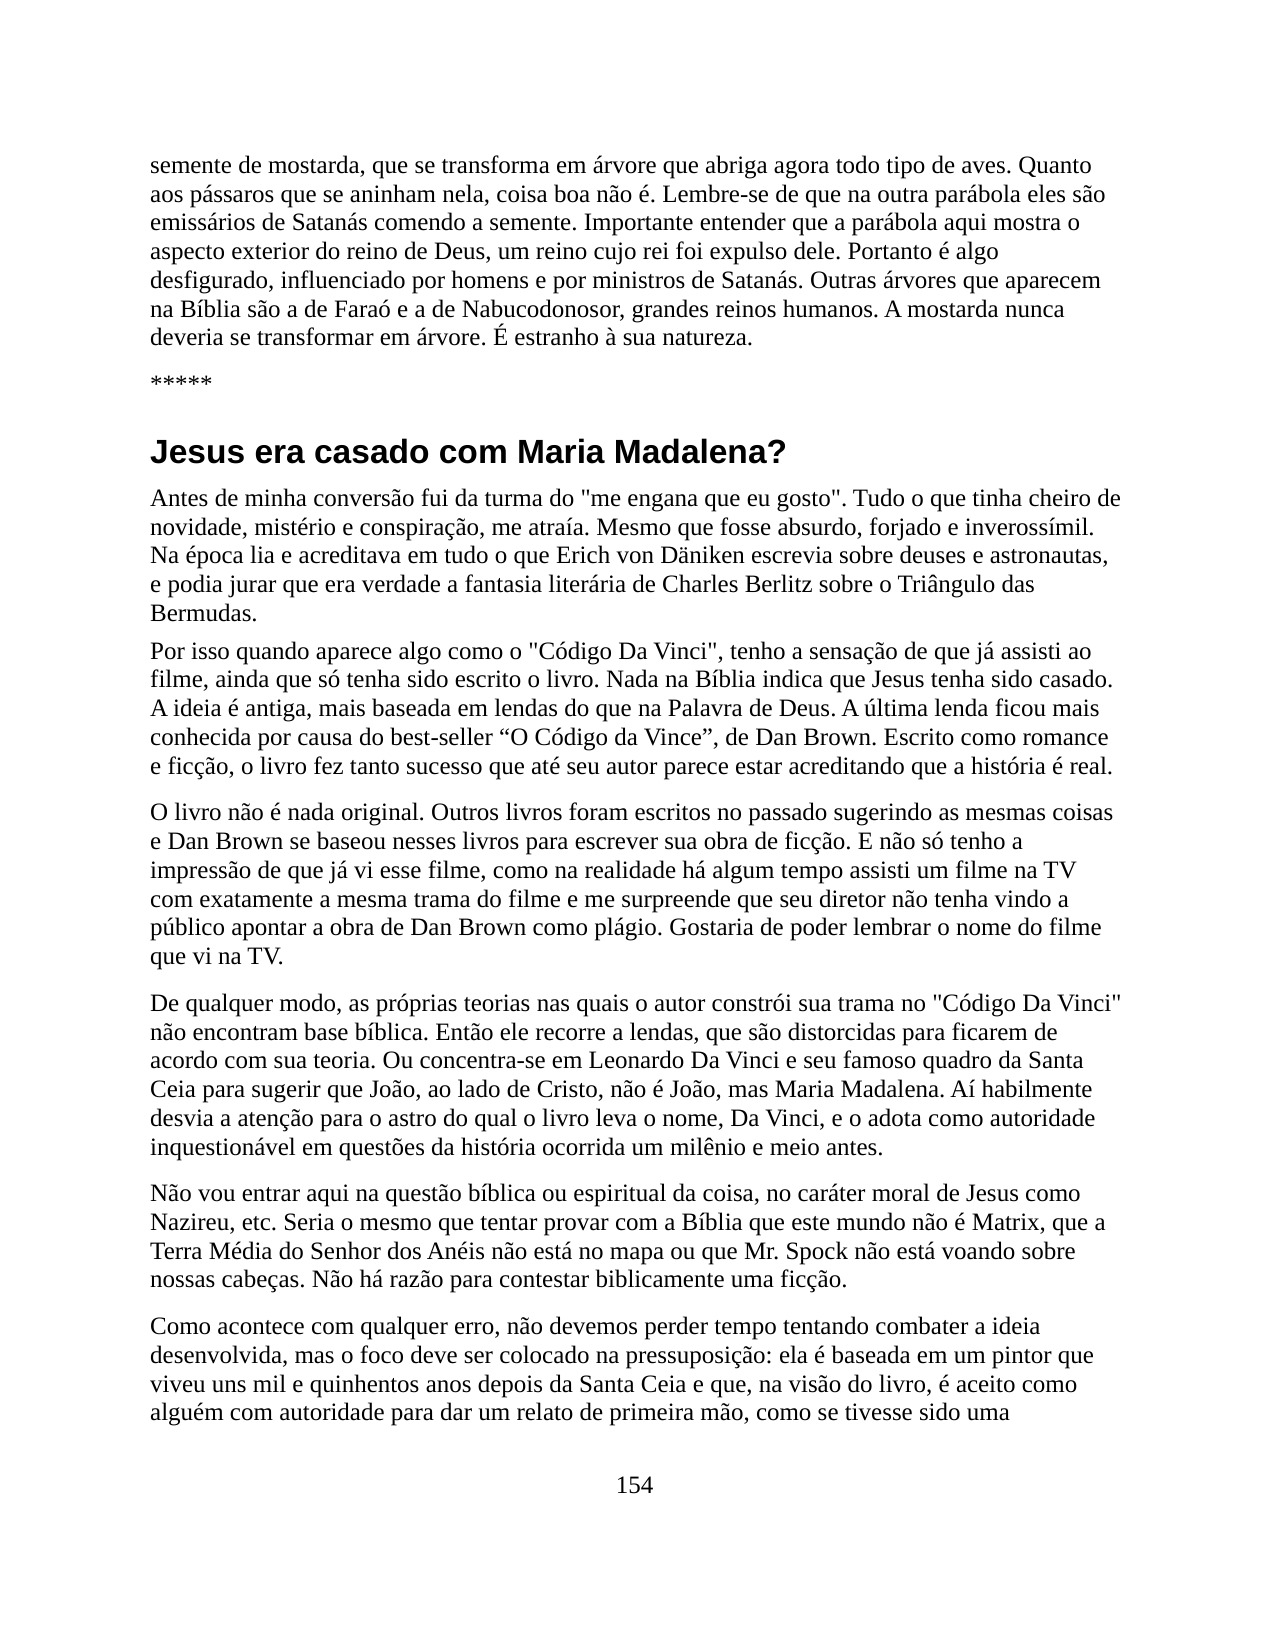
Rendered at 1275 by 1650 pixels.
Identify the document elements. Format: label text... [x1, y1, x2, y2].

text De qualquer modo, as próprias teorias nas quais o autor constrói sua trama no "Código Da Vinci" não encontram base bíblica. Então ele recorre a lendas, que são distorcidas para ficarem de acordo com sua teoria. Ou concentra-se em Leonardo Da Vinci e seu famoso quadro da Santa Ceia para sugerir que João, ao lado de Cristo, não é João, mas Maria Madalena. Aí habilmente desvia a atenção para o astro do qual o livro leva o nome, Da Vinci, e o adota como autoridade inquestionável em questões da história ocorrida um milênio e meio antes. [150, 988, 1125, 1160]
text ***** [150, 369, 1125, 398]
text semente de mostarda, que se transforma em árvore que abriga agora todo tipo de aves. Quanto aos pássaros que se aninham nela, coisa boa não é. Lembre-se de que na outra parábola eles são emissários de Satanás comendo a semente. Importante entender que a parábola aqui mostra o aspecto exterior do reino de Deus, um reino cujo rei foi expulso dele. Portanto é algo desfigurado, influenciado por homens e por ministros de Satanás. Outras árvores que aparecem na Bíblia são a de Faraó e a de Nabucodonosor, grandes reinos humanos. A mostarda nunca deveria se transformar em árvore. É estranho à sua natureza. [150, 150, 1125, 351]
text Por isso quando aparece algo como o "Código Da Vinci", tenho a sensação de que já assisti ao filme, ainda que só tenha sido escrito o livro. Nada na Bíblia indica que Jesus tenha sido casado. A ideia é antiga, mais baseada em lendas do que na Palavra de Deus. A última lenda ficou mais conhecida por causa do best-seller “O Código da Vince”, de Dan Brown. Escrito como romance e ficção, o livro fez tanto sucesso que até seu autor parece estar acreditando que a história é real. [150, 636, 1125, 779]
text Não vou entrar aqui na questão bíblica ou espiritual da coisa, no caráter moral de Jesus como Nazireu, etc. Seria o mesmo que tentar provar com a Bíblia que este mundo não é Matrix, que a Terra Média do Senhor dos Anéis não está no mapa ou que Mr. Spock não está voando sobre nossas cabeças. Não há razão para contestar biblicamente uma ficção. [150, 1178, 1125, 1293]
text O livro não é nada original. Outros livros foram escritos no passado sugerindo as mesmas coisas e Dan Brown se baseou nesses livros para escrever sua obra de ficção. E não só tenho a impressão de que já vi esse filme, como na realidade há algum tempo assisti um filme na TV com exatamente a mesma trama do filme e me surpreende que seu diretor não tenha vindo a público apontar a obra de Dan Brown como plágio. Gostaria de poder lembrar o nome do filme que vi na TV. [150, 797, 1125, 970]
text Antes de minha conversão fui da turma do "me engana que eu gosto". Tudo o que tinha cheiro de novidade, mistério e conspiração, me atraía. Mesmo que fosse absurdo, forjado e inverossímil. Na época lia e acreditava em tudo o que Erich von Däniken escrevia sobre deuses e astronautas, e podia jurar que era verdade a fantasia literária de Charles Berlitz sobre o Triângulo das Bermudas. [150, 483, 1125, 627]
subtitle Jesus era casado com Maria Madalena? [150, 432, 1125, 471]
text Como acontece com qualquer erro, não devemos perder tempo tentando combater a ideia desenvolvida, mas o foco deve ser colocado na pressuposição: ela é baseada em um pintor que viveu uns mil e quinhentos anos depois da Santa Ceia e que, na visão do livro, é aceito como alguém com autoridade para dar um relato de primeira mão, como se tivesse sido uma [150, 1311, 1125, 1426]
